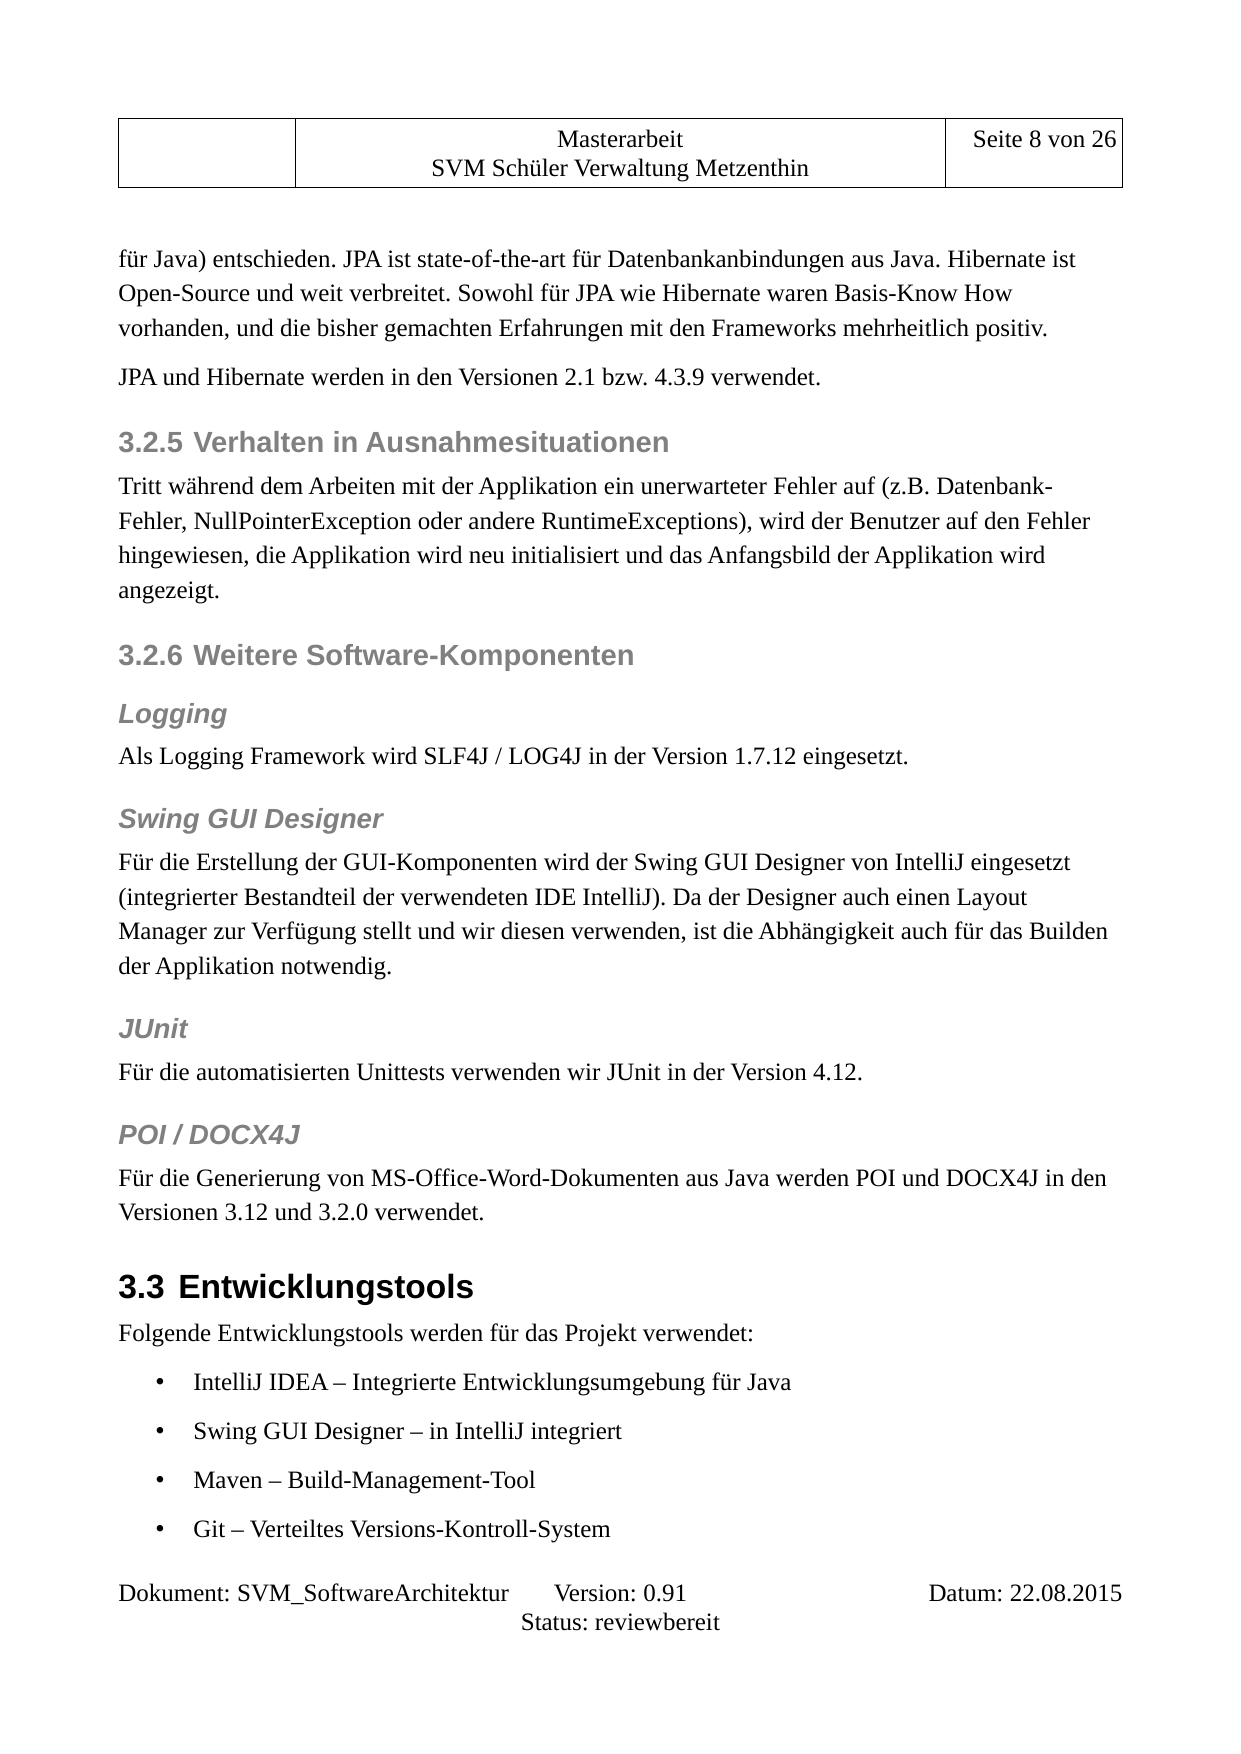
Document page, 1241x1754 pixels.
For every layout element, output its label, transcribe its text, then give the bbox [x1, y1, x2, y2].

text Für die automatisierten Unittests verwenden wir JUnit in der Version 4.12. [118, 1057, 1122, 1085]
subtitle Weitere Software-Komponenten [118, 638, 1122, 672]
list Swing GUI Designer – in IntelliJ integriert [156, 1416, 1122, 1445]
subtitle Verhalten in Ausnahmesituationen [118, 425, 1122, 459]
text Folgende Entwicklungstools werden für das Projekt verwendet: [118, 1318, 1122, 1347]
subtitle JUnit [118, 1012, 1122, 1044]
list IntelliJ IDEA – Integrierte Entwicklungsumgebung für Java [156, 1367, 1122, 1396]
text JPA und Hibernate werden in den Versionen 2.1 bzw. 4.3.9 verwendet. [118, 362, 1122, 390]
list Maven – Build-Management-Tool [156, 1465, 1122, 1494]
subtitle POI / DOCX4J [118, 1118, 1122, 1150]
text Tritt während dem Arbeiten mit der Applikation ein unerwarteter Fehler auf (z.B. Datenbank-Fehler, NullPointerException oder andere RuntimeExceptions), wird der Benutzer auf den Fehler hingewiesen, die Applikation wird neu initialisiert und das Anfangsbild der Applikation wird angezeigt. [118, 471, 1122, 603]
list Git – Verteiltes Versions-Kontroll-System [156, 1514, 1122, 1543]
text für Java) entschieden. JPA ist state-of-the-art für Datenbankanbindungen aus Java. Hibernate ist Open-Source und weit verbreitet. Sowohl für JPA wie Hibernate waren Basis-Know How vorhanden, und die bisher gemachten Erfahrungen mit den Frameworks mehrheitlich positiv. [118, 244, 1122, 341]
subtitle Swing GUI Designer [118, 803, 1122, 835]
text Als Logging Framework wird SLF4J / LOG4J in der Version 1.7.12 eingesetzt. [118, 741, 1122, 770]
text Für die Erstellung der GUI-Komponenten wird der Swing GUI Designer von IntelliJ eingesetzt (integrierter Bestandteil der verwendeten IDE IntelliJ). Da der Designer auch einen Layout Manager zur Verfügung stellt und wir diesen verwenden, ist die Abhängigkeit auch für das Builden der Applikation notwendig. [118, 847, 1122, 979]
subtitle Logging [118, 697, 1122, 729]
subtitle Entwicklungstools [118, 1267, 1122, 1306]
text Für die Generierung von MS-Office-Word-Dokumenten aus Java werden POI und DOCX4J in den Versionen 3.12 und 3.2.0 verwendet. [118, 1163, 1122, 1226]
